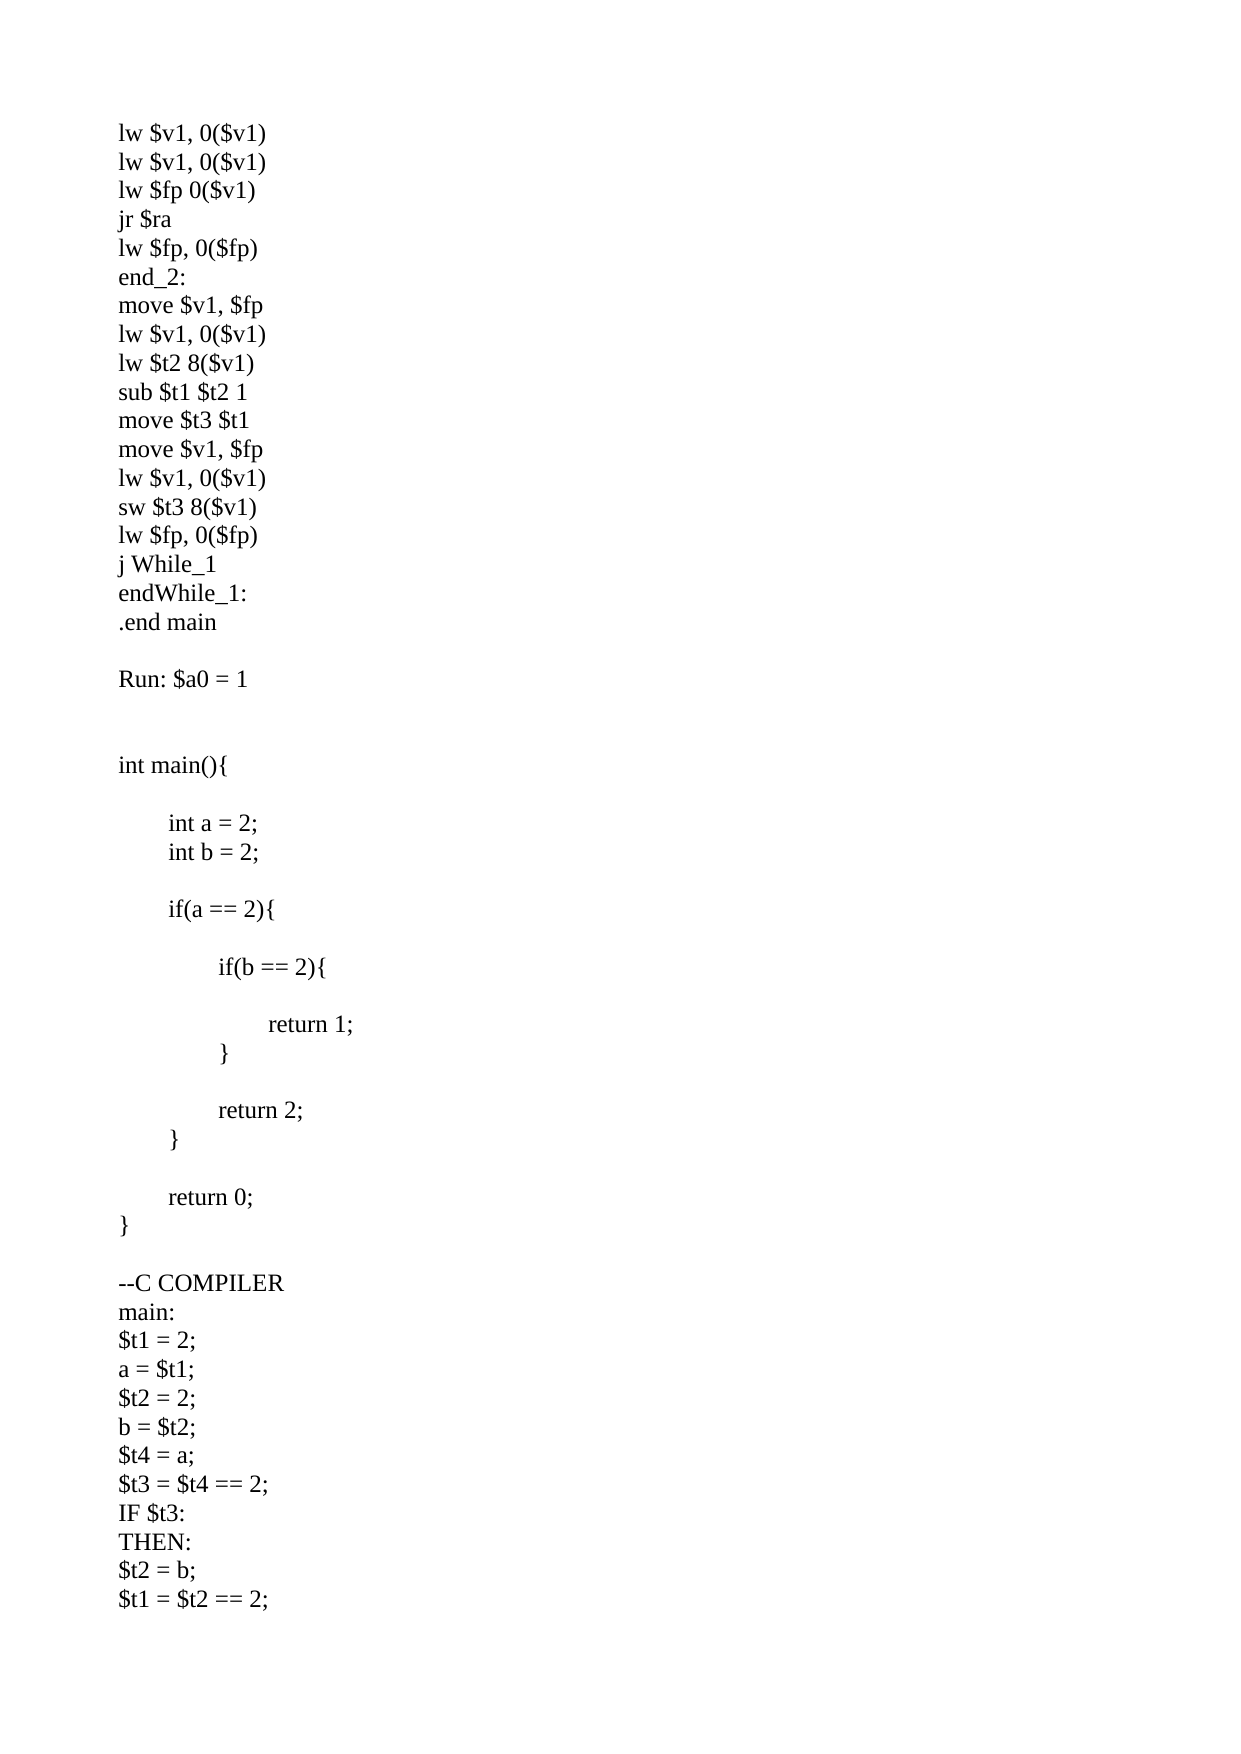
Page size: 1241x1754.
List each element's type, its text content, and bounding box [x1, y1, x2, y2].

text $t2 = b; [118, 1556, 1122, 1584]
text } [118, 1038, 1122, 1067]
text jr $ra [118, 204, 1122, 233]
text IF $t3: [118, 1498, 1122, 1527]
text $t2 = 2; [118, 1383, 1122, 1412]
text return 0; [118, 1182, 1122, 1211]
text a = $t1; [118, 1354, 1122, 1383]
text $t1 = 2; [118, 1326, 1122, 1354]
text lw $fp 0($v1) [118, 176, 1122, 204]
text b = $t2; [118, 1412, 1122, 1441]
text lw $fp, 0($fp) [118, 521, 1122, 549]
text lw $v1, 0($v1) [118, 147, 1122, 176]
text $t3 = $t4 == 2; [118, 1469, 1122, 1498]
text lw $v1, 0($v1) [118, 319, 1122, 348]
text endWhile_1: [118, 578, 1122, 607]
text $t1 = $t2 == 2; [118, 1584, 1122, 1613]
text return 2; [118, 1096, 1122, 1124]
text return 1; [118, 1009, 1122, 1038]
text --C COMPILER [118, 1268, 1122, 1297]
text } [118, 1124, 1122, 1153]
text move $v1, $fp [118, 434, 1122, 463]
text if(a == 2){ [118, 894, 1122, 923]
text main: [118, 1297, 1122, 1326]
text sw $t3 8($v1) [118, 492, 1122, 521]
text Run: $a0 = 1 [118, 664, 1122, 693]
text THEN: [118, 1527, 1122, 1556]
text move $v1, $fp [118, 291, 1122, 319]
text int main(){ [118, 751, 1122, 779]
text end_2: [118, 262, 1122, 291]
text lw $v1, 0($v1) [118, 463, 1122, 492]
text int b = 2; [118, 837, 1122, 866]
text .end main [118, 607, 1122, 636]
text sub $t1 $t2 1 [118, 377, 1122, 406]
text int a = 2; [118, 808, 1122, 837]
text lw $v1, 0($v1) [118, 118, 1122, 147]
text j While_1 [118, 549, 1122, 578]
text } [118, 1211, 1122, 1239]
text $t4 = a; [118, 1441, 1122, 1469]
text lw $t2 8($v1) [118, 348, 1122, 377]
text lw $fp, 0($fp) [118, 233, 1122, 262]
text move $t3 $t1 [118, 406, 1122, 434]
text if(b == 2){ [118, 952, 1122, 981]
